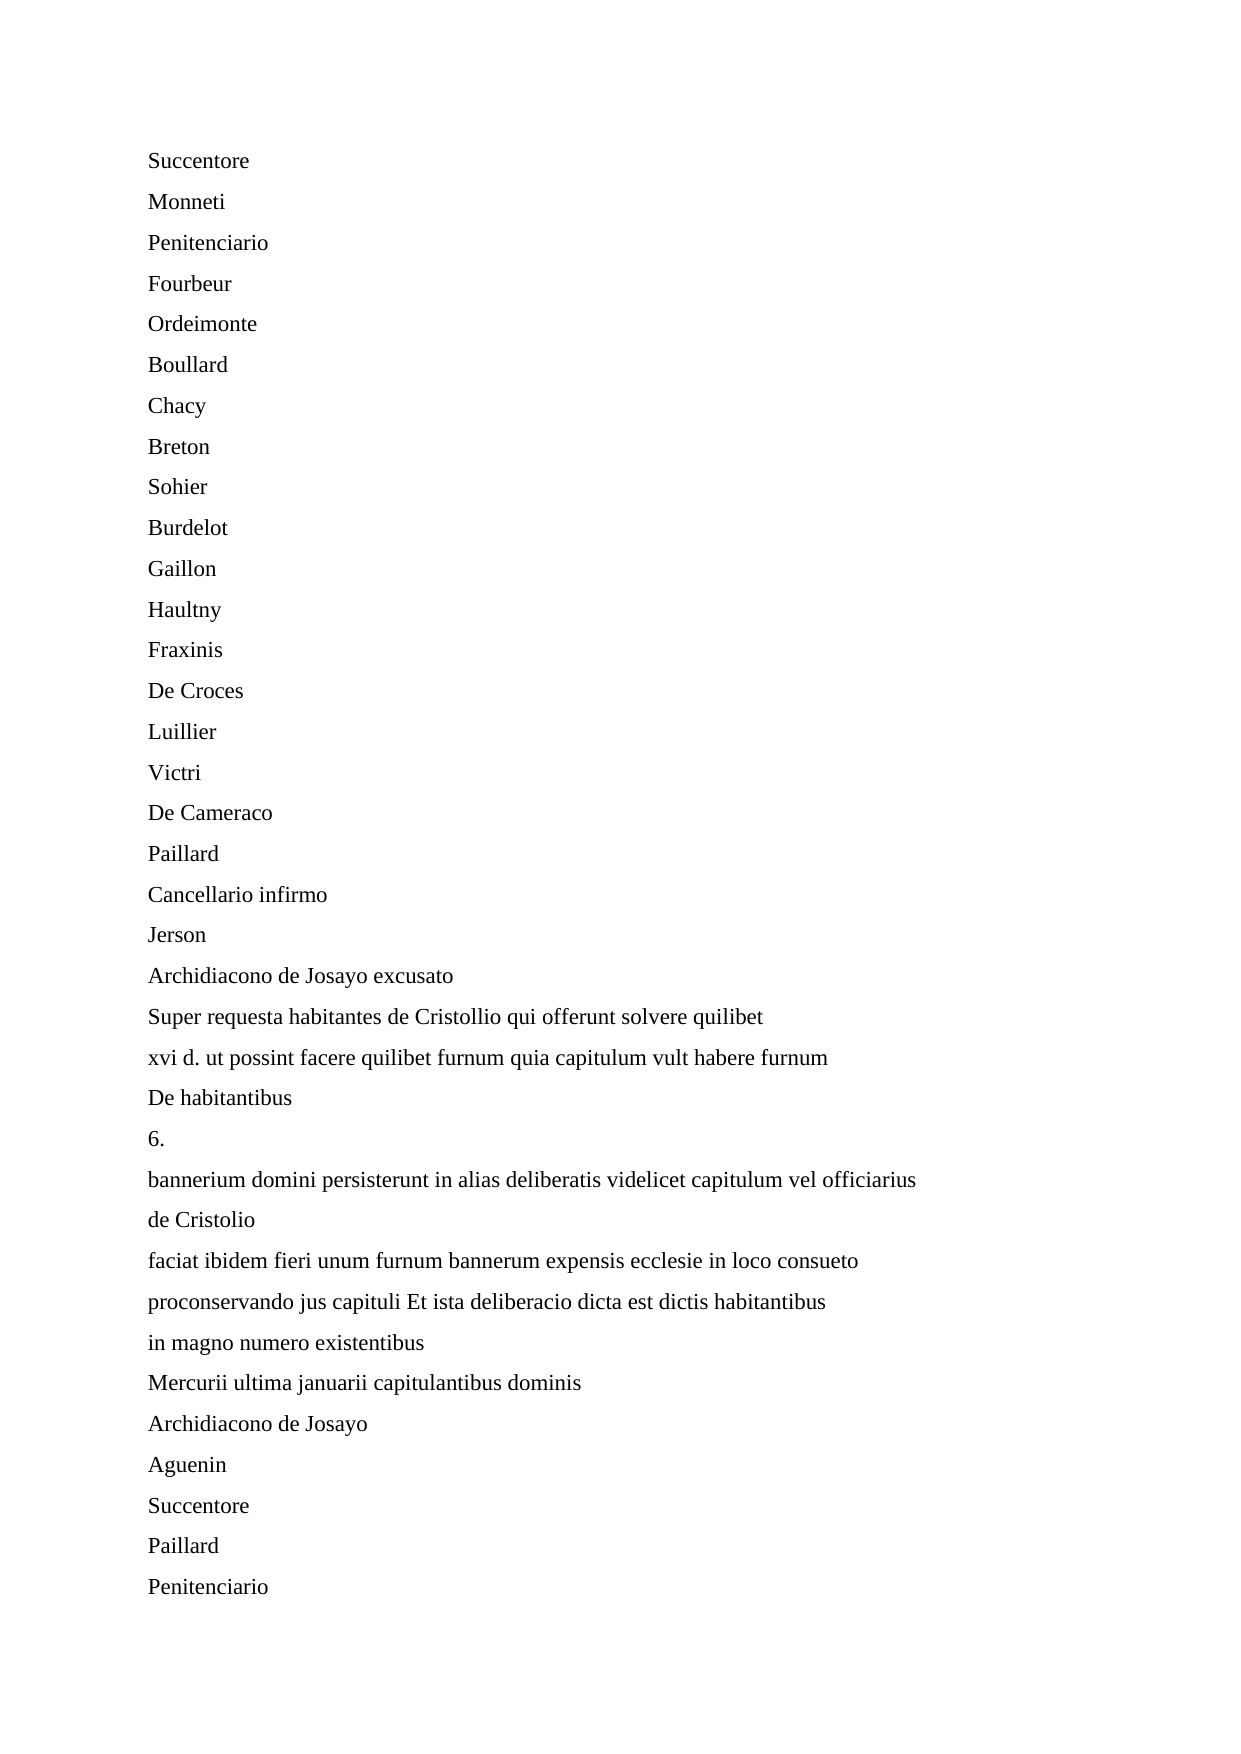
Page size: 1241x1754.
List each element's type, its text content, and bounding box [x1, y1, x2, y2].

text xvi d. ut possint facere quilibet furnum quia capitulum vult habere furnum [148, 1044, 1093, 1070]
text Breton [148, 433, 1093, 459]
text Super requesta habitantes de Cristollio qui offerunt solvere quilibet [148, 1003, 1093, 1029]
text bannerium domini persisterunt in alias deliberatis videlicet capitulum vel officiarius [148, 1166, 1093, 1192]
text Penitenciario [148, 1573, 1093, 1599]
text Archidiacono de Josayo excusato [148, 962, 1093, 988]
text Paillard [148, 1532, 1093, 1559]
text Fourbeur [148, 270, 1093, 296]
text Sohier [148, 473, 1093, 500]
text Mercurii ultima januarii capitulantibus dominis [148, 1369, 1093, 1396]
text Gaillon [148, 555, 1093, 581]
text Jerson [148, 921, 1093, 948]
text Aguenin [148, 1451, 1093, 1477]
text 6. [148, 1125, 1093, 1151]
text Penitenciario [148, 229, 1093, 255]
text de Cristolio [148, 1207, 1093, 1233]
text De Cameraco [148, 799, 1093, 826]
text De Croces [148, 677, 1093, 703]
text Chacy [148, 392, 1093, 418]
text Fraxinis [148, 636, 1093, 663]
text Succentore [148, 1492, 1093, 1518]
text Haultny [148, 596, 1093, 622]
text Boullard [148, 351, 1093, 378]
text Burdelot [148, 514, 1093, 541]
text Victri [148, 758, 1093, 785]
text in magno numero existentibus [148, 1329, 1093, 1355]
text Succentore [148, 148, 1093, 174]
text Luillier [148, 718, 1093, 744]
text Cancellario infirmo [148, 881, 1093, 907]
text De habitantibus [148, 1084, 1093, 1111]
text Archidiacono de Josayo [148, 1410, 1093, 1437]
text Monneti [148, 188, 1093, 215]
text Ordeimonte [148, 311, 1093, 337]
text Paillard [148, 840, 1093, 866]
text proconservando jus capituli Et ista deliberacio dicta est dictis habitantibus [148, 1288, 1093, 1314]
text faciat ibidem fieri unum furnum bannerum expensis ecclesie in loco consueto [148, 1247, 1093, 1274]
